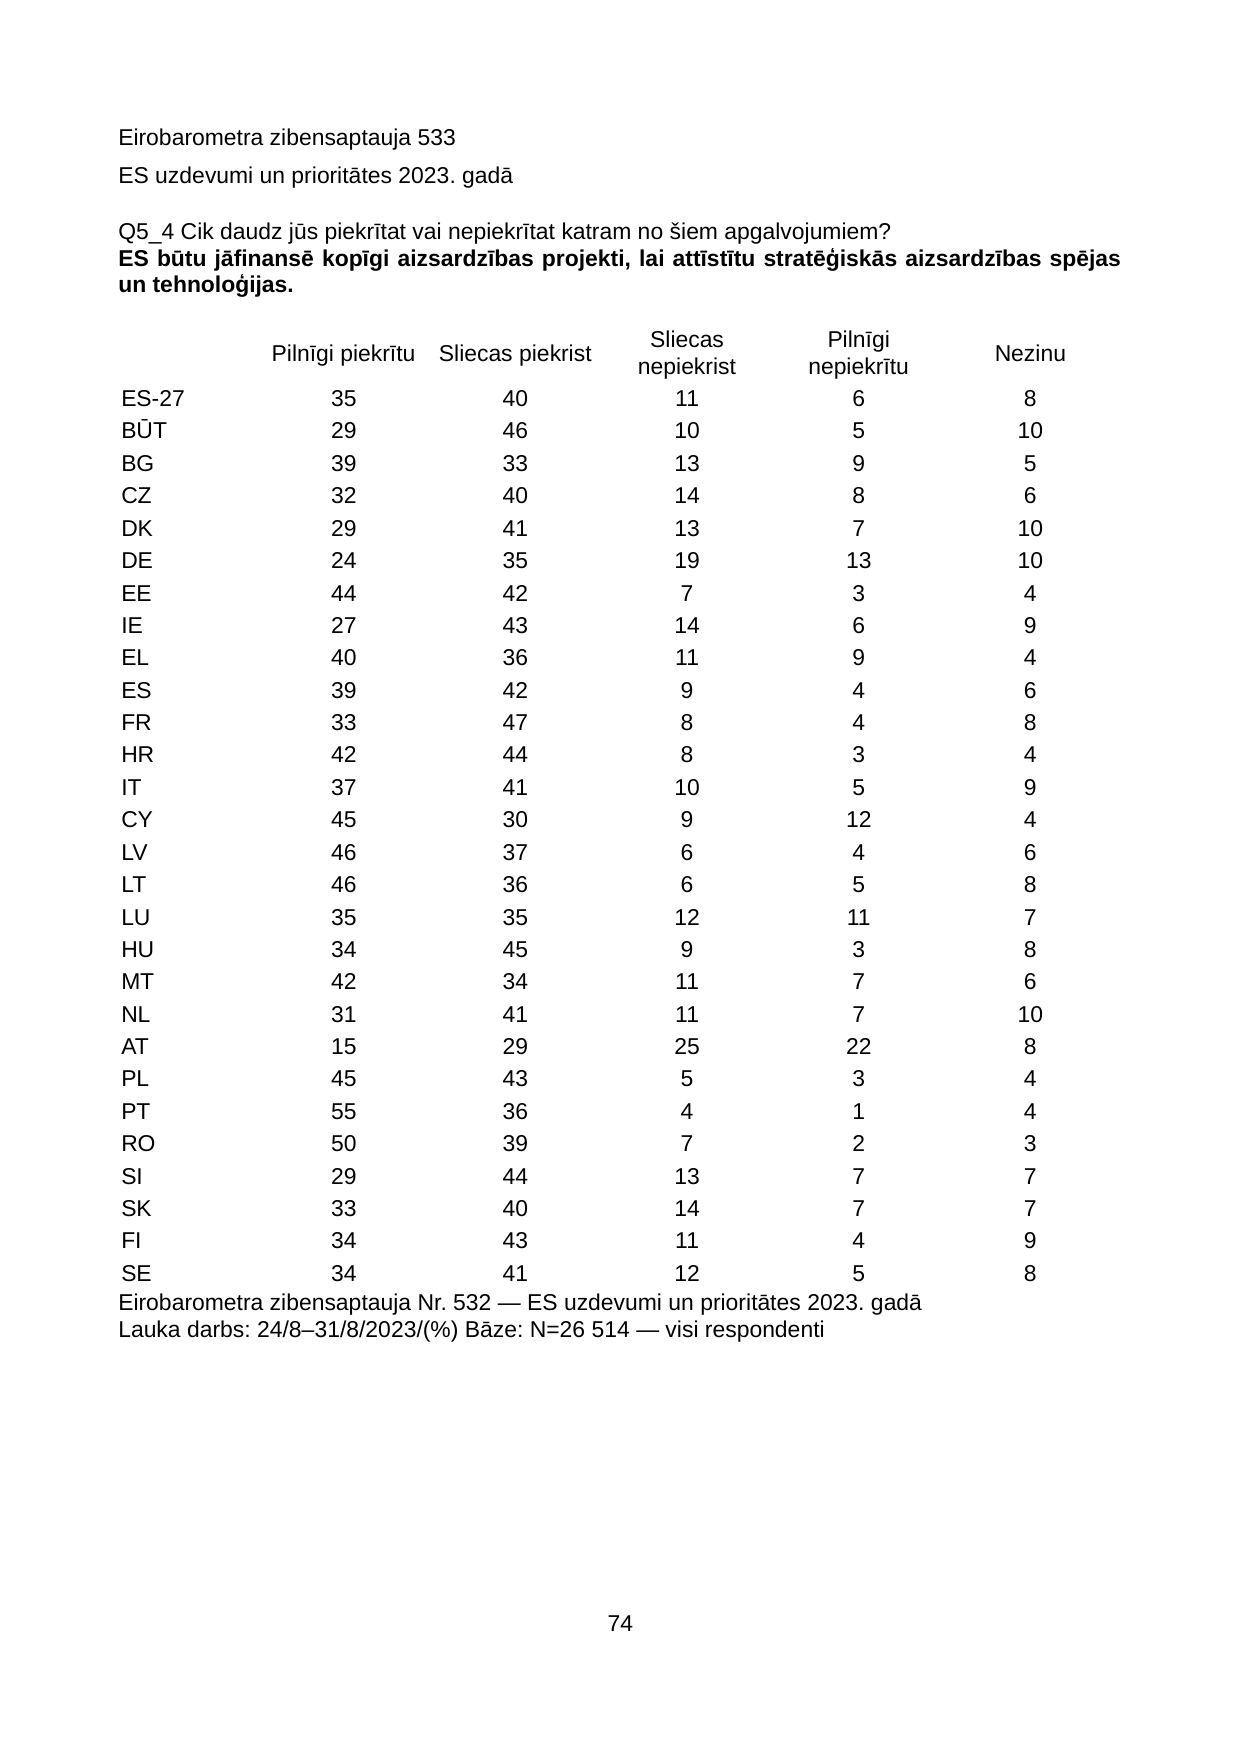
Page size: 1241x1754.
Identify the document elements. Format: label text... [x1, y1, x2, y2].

table_cell 3 [944, 1127, 1116, 1159]
table_cell 4 [773, 836, 944, 868]
table_cell SI [118, 1160, 258, 1192]
table_cell 8 [944, 1257, 1116, 1289]
table_cell 10 [601, 415, 773, 447]
table_cell 3 [773, 933, 944, 965]
table_cell 3 [773, 576, 944, 609]
table_cell 6 [773, 609, 944, 641]
table_cell 7 [773, 1192, 944, 1224]
table_cell 8 [944, 706, 1116, 738]
table_cell 14 [601, 479, 773, 512]
table_cell 11 [601, 382, 773, 414]
table_cell LV [118, 836, 258, 868]
table_cell 42 [258, 965, 429, 998]
table_cell 19 [601, 544, 773, 576]
table_cell DK [118, 512, 258, 544]
table_cell 7 [773, 998, 944, 1030]
table_cell 40 [429, 479, 601, 512]
table_cell CZ [118, 479, 258, 512]
table_cell 8 [601, 706, 773, 738]
table_cell 7 [601, 576, 773, 609]
table_cell 35 [258, 900, 429, 933]
table_cell HR [118, 739, 258, 771]
table_cell 6 [773, 382, 944, 414]
table_cell 10 [944, 415, 1116, 447]
table_cell PT [118, 1095, 258, 1127]
table_cell 35 [429, 900, 601, 933]
table_cell RO [118, 1127, 258, 1159]
table_cell 34 [258, 1224, 429, 1257]
table_cell 8 [944, 868, 1116, 900]
table_cell 33 [258, 1192, 429, 1224]
table_cell 4 [944, 641, 1116, 674]
table_cell 37 [258, 771, 429, 803]
table_cell 32 [258, 479, 429, 512]
table_cell BŪT [118, 415, 258, 447]
table_cell 9 [944, 771, 1116, 803]
table_header Pilnīgi nepiekrītu [773, 324, 944, 382]
table_cell 33 [258, 706, 429, 738]
text Q5_4 Cik daudz jūs piekrītat vai nepiekrītat katram no šiem apgalvojumiem? [118, 218, 1122, 244]
table_cell 15 [258, 1030, 429, 1062]
table_cell 8 [944, 1030, 1116, 1062]
table_cell 41 [429, 512, 601, 544]
table_cell 36 [429, 868, 601, 900]
table_cell 5 [773, 1257, 944, 1289]
table_cell 9 [601, 803, 773, 836]
table_cell 10 [944, 544, 1116, 576]
table_cell 5 [601, 1063, 773, 1095]
table_cell 6 [601, 836, 773, 868]
table_cell IT [118, 771, 258, 803]
table_cell 10 [944, 512, 1116, 544]
table_cell 7 [601, 1127, 773, 1159]
table_cell FI [118, 1224, 258, 1257]
table_cell 2 [773, 1127, 944, 1159]
table_cell 8 [601, 739, 773, 771]
table_cell 42 [429, 674, 601, 706]
table_cell 42 [258, 739, 429, 771]
table_cell 7 [773, 1160, 944, 1192]
table_cell 5 [773, 868, 944, 900]
table_cell PL [118, 1063, 258, 1095]
table_cell 7 [944, 1192, 1116, 1224]
table_cell 9 [773, 641, 944, 674]
table_cell 39 [429, 1127, 601, 1159]
table_cell 39 [258, 674, 429, 706]
table_cell 43 [429, 609, 601, 641]
table_cell 8 [944, 382, 1116, 414]
table_cell IE [118, 609, 258, 641]
table_cell 11 [601, 965, 773, 998]
table_cell 39 [258, 447, 429, 479]
table_cell 7 [944, 900, 1116, 933]
table_cell 43 [429, 1224, 601, 1257]
table_cell 13 [773, 544, 944, 576]
table_cell CY [118, 803, 258, 836]
table_cell 41 [429, 771, 601, 803]
table_cell 13 [601, 447, 773, 479]
table_cell 4 [601, 1095, 773, 1127]
table_cell MT [118, 965, 258, 998]
table_cell 4 [944, 739, 1116, 771]
table_cell 37 [429, 836, 601, 868]
table_cell 11 [601, 641, 773, 674]
table_cell 14 [601, 609, 773, 641]
table_cell SE [118, 1257, 258, 1289]
table_cell 4 [773, 674, 944, 706]
table_cell 7 [773, 512, 944, 544]
table_cell 45 [258, 803, 429, 836]
table_cell 5 [773, 771, 944, 803]
table_cell 6 [944, 479, 1116, 512]
table_cell 35 [429, 544, 601, 576]
table_cell 36 [429, 641, 601, 674]
table_cell 30 [429, 803, 601, 836]
table_cell 9 [601, 674, 773, 706]
table_cell SK [118, 1192, 258, 1224]
table_cell 4 [944, 1095, 1116, 1127]
table_cell 33 [429, 447, 601, 479]
table_cell 12 [601, 1257, 773, 1289]
table_cell 29 [258, 415, 429, 447]
table_cell 45 [258, 1063, 429, 1095]
table_cell 11 [601, 998, 773, 1030]
table_cell LT [118, 868, 258, 900]
table_cell 13 [601, 512, 773, 544]
table_header Pilnīgi piekrītu [258, 324, 429, 382]
text ES būtu jāfinansē kopīgi aizsardzības projekti, lai attīstītu stratēģiskās aizsardzības spējas un tehnoloģijas. [118, 244, 1122, 297]
table_cell 46 [429, 415, 601, 447]
table_cell 40 [429, 382, 601, 414]
table_cell 31 [258, 998, 429, 1030]
table_cell 44 [258, 576, 429, 609]
table_cell 9 [601, 933, 773, 965]
table_cell 11 [773, 900, 944, 933]
table_cell 46 [258, 868, 429, 900]
table_cell 8 [944, 933, 1116, 965]
table_header Nezinu [944, 324, 1116, 382]
table_cell 8 [773, 479, 944, 512]
table_cell HU [118, 933, 258, 965]
table_cell 36 [429, 1095, 601, 1127]
table_cell FR [118, 706, 258, 738]
table_cell 5 [773, 415, 944, 447]
table_cell 11 [601, 1224, 773, 1257]
table_cell 14 [601, 1192, 773, 1224]
table_cell 24 [258, 544, 429, 576]
table_cell 41 [429, 998, 601, 1030]
table_cell 27 [258, 609, 429, 641]
table_cell 29 [429, 1030, 601, 1062]
table_cell 40 [258, 641, 429, 674]
table_cell 4 [773, 1224, 944, 1257]
table_cell 7 [944, 1160, 1116, 1192]
table_cell 6 [944, 674, 1116, 706]
table_cell 9 [773, 447, 944, 479]
table_cell ES [118, 674, 258, 706]
table_cell 6 [944, 836, 1116, 868]
table_header Sliecas piekrist [429, 324, 601, 382]
table_cell 9 [944, 1224, 1116, 1257]
table_cell 42 [429, 576, 601, 609]
table_cell 5 [944, 447, 1116, 479]
table_cell AT [118, 1030, 258, 1062]
text Lauka darbs: 24/8–31/8/2023/(%) Bāze: N=26 514 — visi respondenti [118, 1316, 1122, 1342]
table_cell 43 [429, 1063, 601, 1095]
table_cell 4 [944, 576, 1116, 609]
table_cell 44 [429, 1160, 601, 1192]
table_cell 34 [258, 1257, 429, 1289]
table_cell 46 [258, 836, 429, 868]
table_cell 3 [773, 1063, 944, 1095]
table_cell 4 [773, 706, 944, 738]
table_cell 12 [773, 803, 944, 836]
table_cell 35 [258, 382, 429, 414]
table_cell 6 [944, 965, 1116, 998]
table_cell 41 [429, 1257, 601, 1289]
table_cell 7 [773, 965, 944, 998]
table_cell 9 [944, 609, 1116, 641]
table_cell 50 [258, 1127, 429, 1159]
table_cell DE [118, 544, 258, 576]
table_cell 13 [601, 1160, 773, 1192]
table_cell 55 [258, 1095, 429, 1127]
table_cell LU [118, 900, 258, 933]
table_cell 45 [429, 933, 601, 965]
table_cell 44 [429, 739, 601, 771]
table_cell 40 [429, 1192, 601, 1224]
table_cell EE [118, 576, 258, 609]
table_cell 10 [944, 998, 1116, 1030]
table_cell 29 [258, 512, 429, 544]
table_cell 6 [601, 868, 773, 900]
table_cell 25 [601, 1030, 773, 1062]
table_cell 34 [258, 933, 429, 965]
table_header [118, 324, 258, 382]
table_cell 1 [773, 1095, 944, 1127]
text Eirobarometra zibensaptauja Nr. 532 — ES uzdevumi un prioritātes 2023. gadā [118, 1289, 1122, 1316]
table_cell 22 [773, 1030, 944, 1062]
table_cell 10 [601, 771, 773, 803]
table_cell 4 [944, 1063, 1116, 1095]
table_cell 34 [429, 965, 601, 998]
table_cell 12 [601, 900, 773, 933]
table_cell ES-27 [118, 382, 258, 414]
table_header Sliecas nepiekrist [601, 324, 773, 382]
table_cell NL [118, 998, 258, 1030]
table_cell 29 [258, 1160, 429, 1192]
table_cell 3 [773, 739, 944, 771]
table_cell BG [118, 447, 258, 479]
table_cell EL [118, 641, 258, 674]
table_cell 47 [429, 706, 601, 738]
table_cell 4 [944, 803, 1116, 836]
